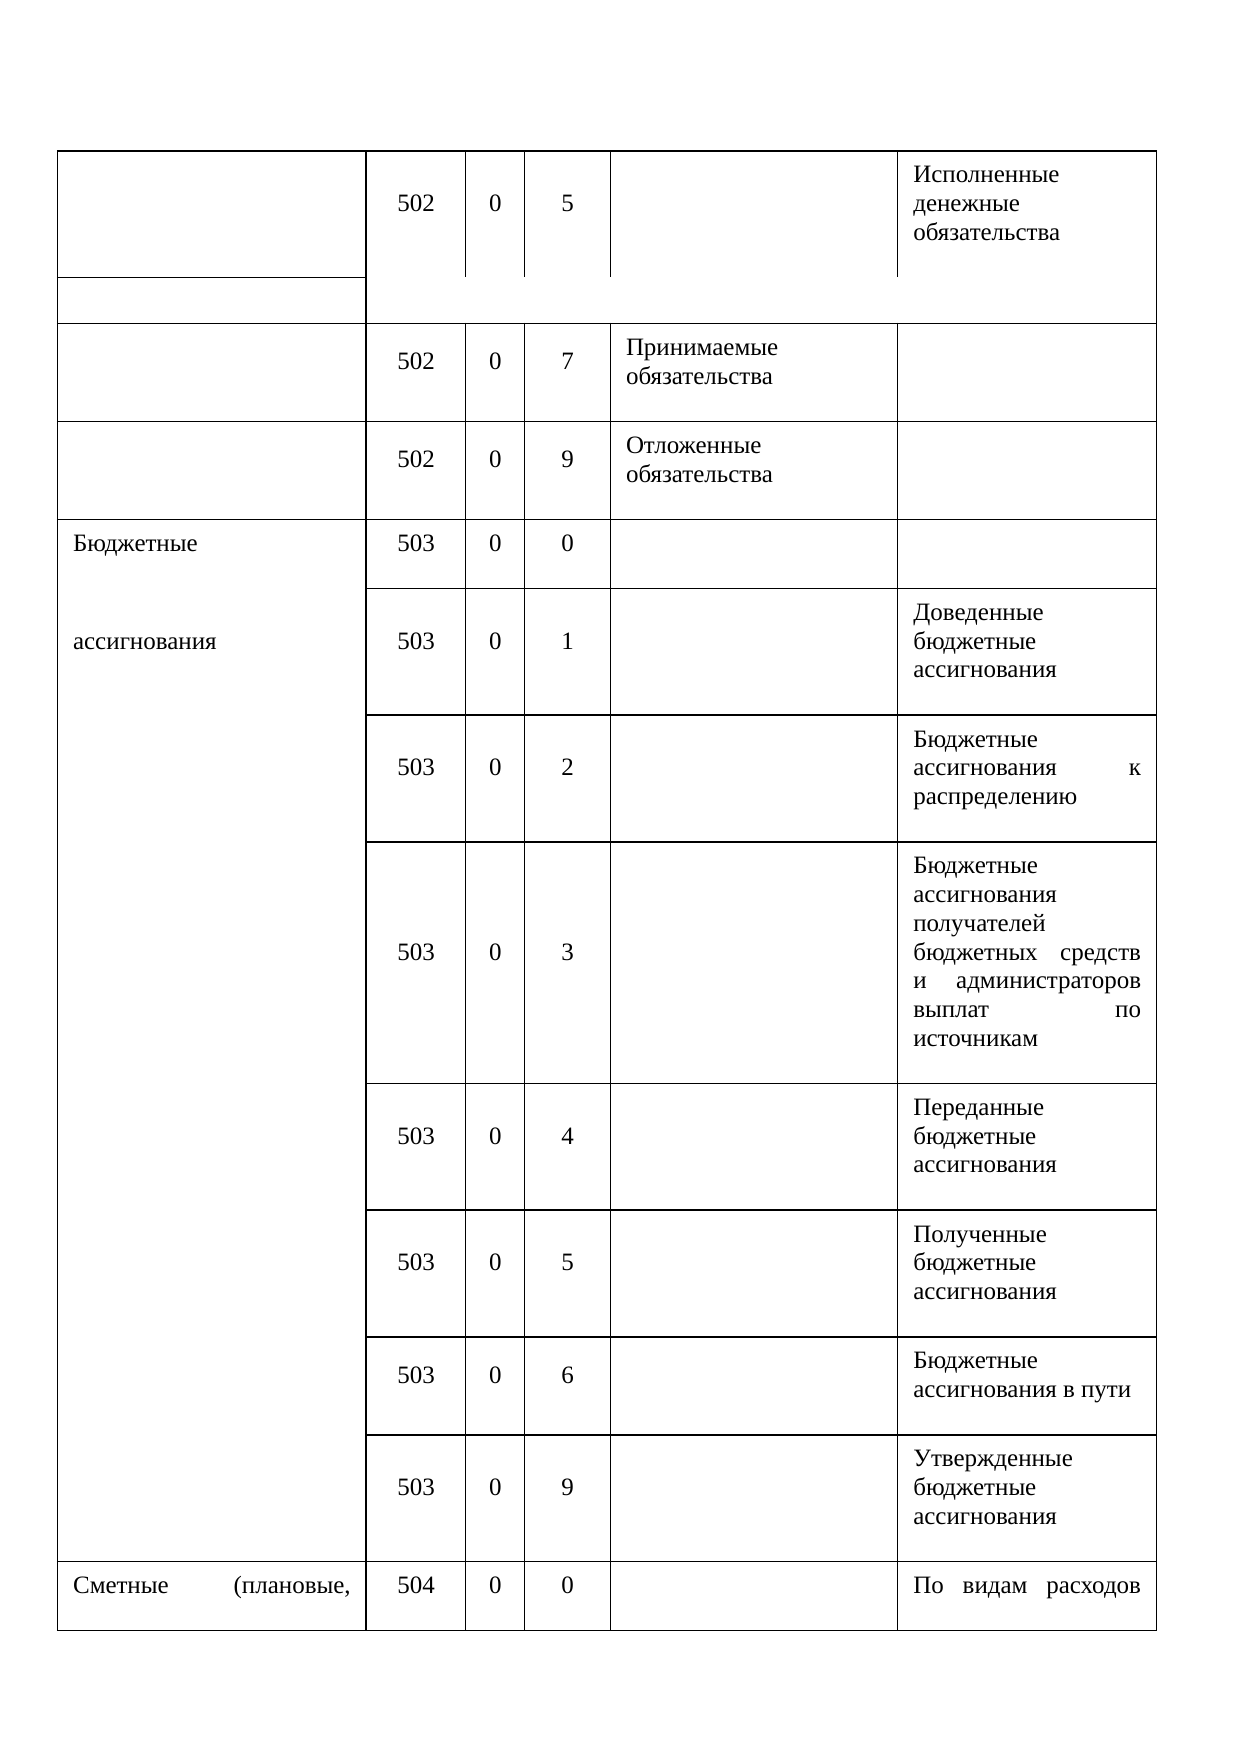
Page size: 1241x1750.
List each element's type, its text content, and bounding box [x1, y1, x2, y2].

table_cell 5 [525, 152, 610, 277]
table_cell 7 [525, 324, 610, 421]
table_cell [611, 1338, 897, 1434]
table_cell 503 [367, 1084, 465, 1209]
table_cell [58, 152, 365, 277]
table_cell 0 [466, 589, 524, 714]
table_cell 1 [525, 589, 610, 714]
table_cell Бюджетные ассигнования в пути [898, 1338, 1156, 1434]
table_cell 0 [466, 422, 524, 518]
table_cell 0 [466, 324, 524, 421]
table_cell Бюджетные ассигнования к распределению [898, 716, 1156, 841]
table_cell [58, 1434, 365, 1561]
table_cell 6 [525, 1338, 610, 1434]
table_cell [898, 422, 1156, 518]
table_cell [58, 278, 365, 323]
table_cell Сметные (плановые, [58, 1562, 365, 1630]
table_cell [58, 1336, 365, 1434]
table_cell [611, 1211, 897, 1336]
table_cell Полученные бюджетные ассигнования [898, 1211, 1156, 1336]
table_cell 0 [466, 1562, 524, 1630]
table_cell 503 [367, 1338, 465, 1434]
table_cell [611, 152, 897, 277]
table_cell 4 [525, 1084, 610, 1209]
table_cell 503 [367, 520, 465, 588]
table_cell [611, 716, 897, 841]
table_cell 502 [367, 152, 465, 277]
table_cell 2 [525, 716, 610, 841]
table_cell 503 [367, 589, 465, 714]
table_cell 9 [525, 1436, 610, 1561]
table_cell 0 [466, 1338, 524, 1434]
table_cell [611, 1084, 897, 1209]
table_cell [58, 841, 365, 1083]
table_cell Утвержденные бюджетные ассигнования [898, 1436, 1156, 1561]
table_cell 503 [367, 843, 465, 1083]
table_cell [58, 1083, 365, 1209]
table_cell [898, 324, 1156, 421]
table_cell 504 [367, 1562, 465, 1630]
table_cell 502 [367, 422, 465, 518]
table_cell Принимаемые обязательства [611, 324, 897, 421]
table_cell [611, 589, 897, 714]
table_cell 9 [525, 422, 610, 518]
table_cell [611, 1562, 897, 1630]
table_cell Бюджетные ассигнования получателей бюджетных средств и администраторов выплат по источникам [898, 843, 1156, 1083]
table_cell ассигнования [58, 588, 365, 714]
table_cell Исполненные денежные обязательства [898, 152, 1156, 277]
table_cell 503 [367, 1436, 465, 1561]
table_cell Доведенные бюджетные ассигнования [898, 589, 1156, 714]
table_cell 0 [466, 1436, 524, 1561]
table_cell 5 [525, 1211, 610, 1336]
table_cell 0 [466, 1084, 524, 1209]
table_cell 503 [367, 1211, 465, 1336]
table_cell 3 [525, 843, 610, 1083]
table_cell [898, 520, 1156, 588]
table_cell 0 [525, 520, 610, 588]
table_cell [58, 1209, 365, 1336]
table_cell [58, 714, 365, 841]
table_cell [367, 277, 1156, 323]
table_cell [611, 1436, 897, 1561]
table_cell Переданные бюджетные ассигнования [898, 1084, 1156, 1209]
table_cell 0 [525, 1562, 610, 1630]
table_cell 502 [367, 324, 465, 421]
table_cell 503 [367, 716, 465, 841]
table_cell 0 [466, 716, 524, 841]
table_cell 0 [466, 520, 524, 588]
table_cell 0 [466, 843, 524, 1083]
table_cell 0 [466, 152, 524, 277]
table_cell Бюджетные [58, 520, 365, 588]
table_cell Отложенные обязательства [611, 422, 897, 518]
table_cell [58, 324, 365, 421]
table_cell По видам расходов [898, 1562, 1156, 1630]
table_cell [58, 422, 365, 518]
table_cell 0 [466, 1211, 524, 1336]
table_cell [611, 520, 897, 588]
table_cell [611, 843, 897, 1083]
